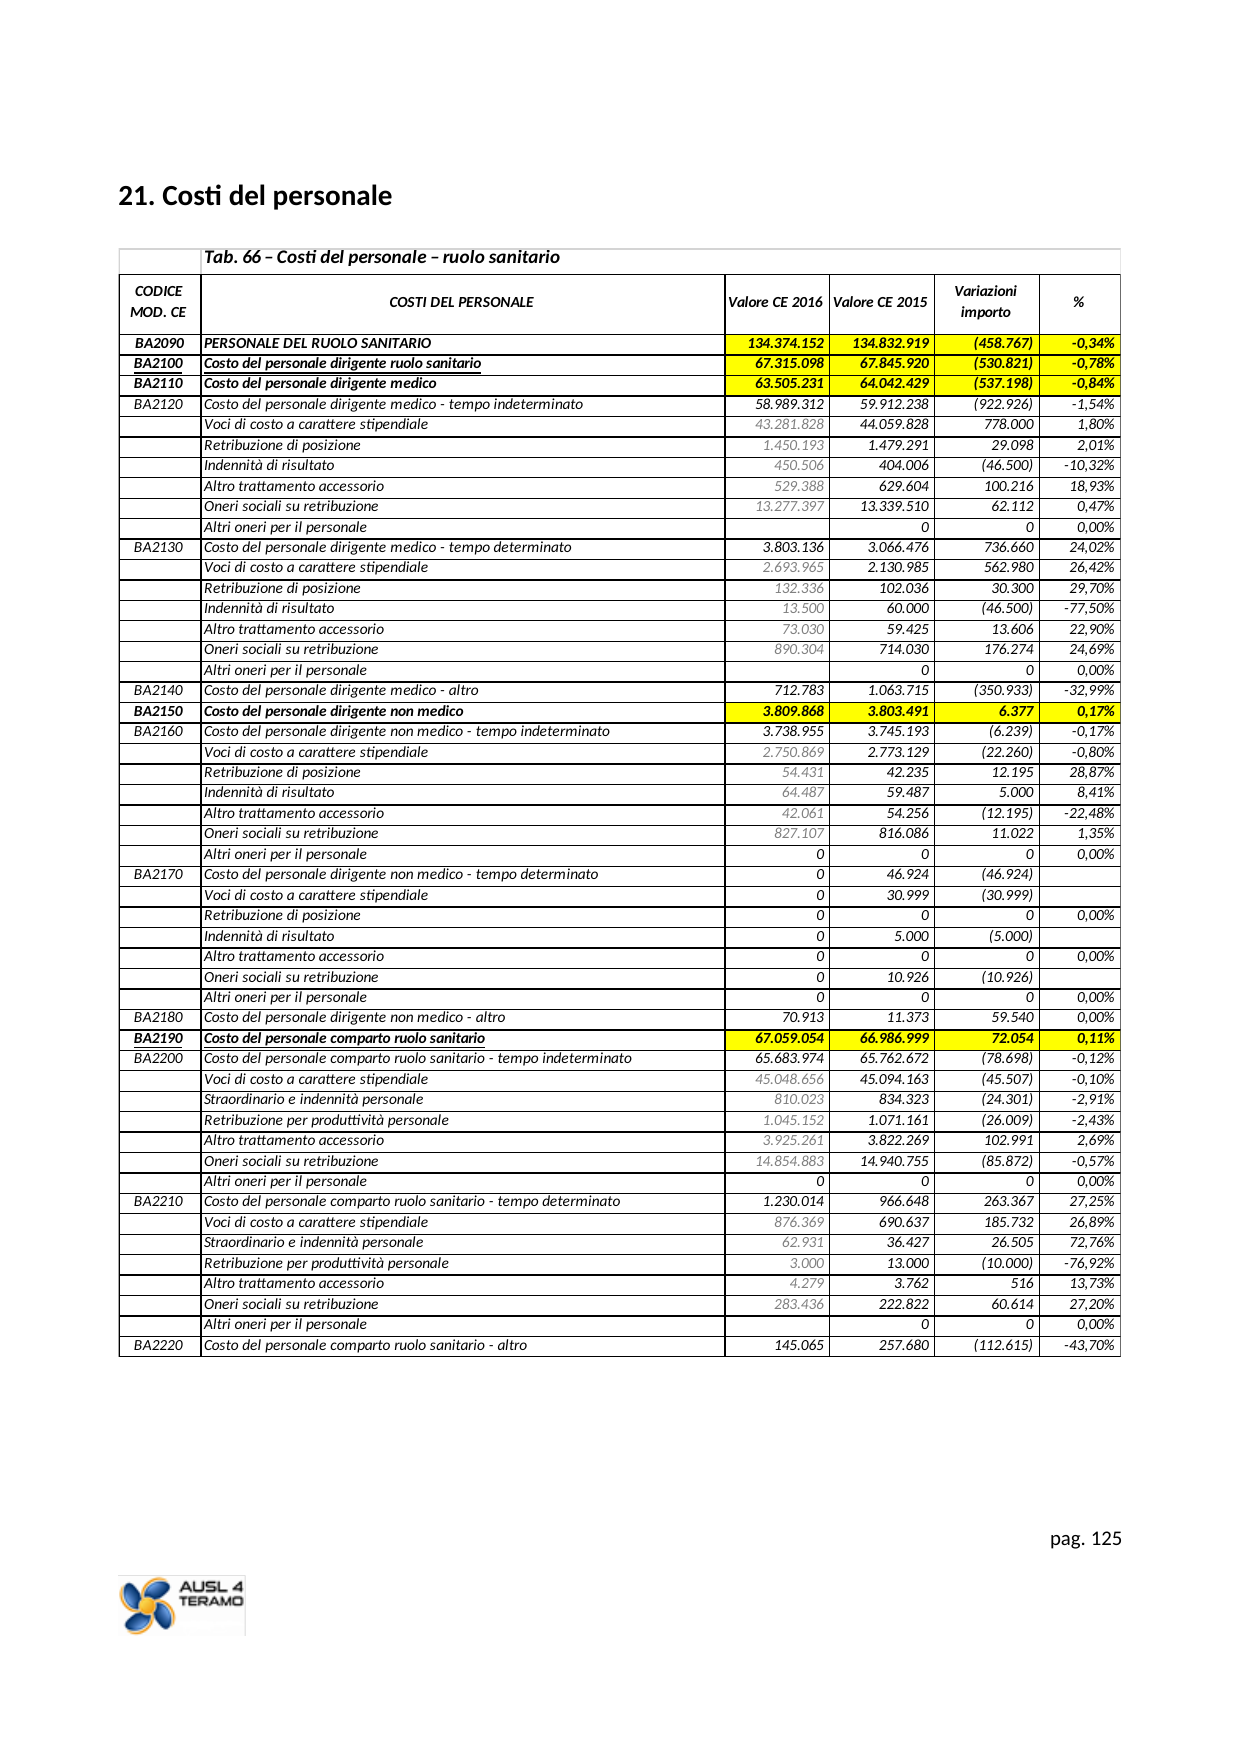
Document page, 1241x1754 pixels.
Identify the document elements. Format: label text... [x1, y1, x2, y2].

text 21. Costi del personale [118, 177, 1122, 213]
